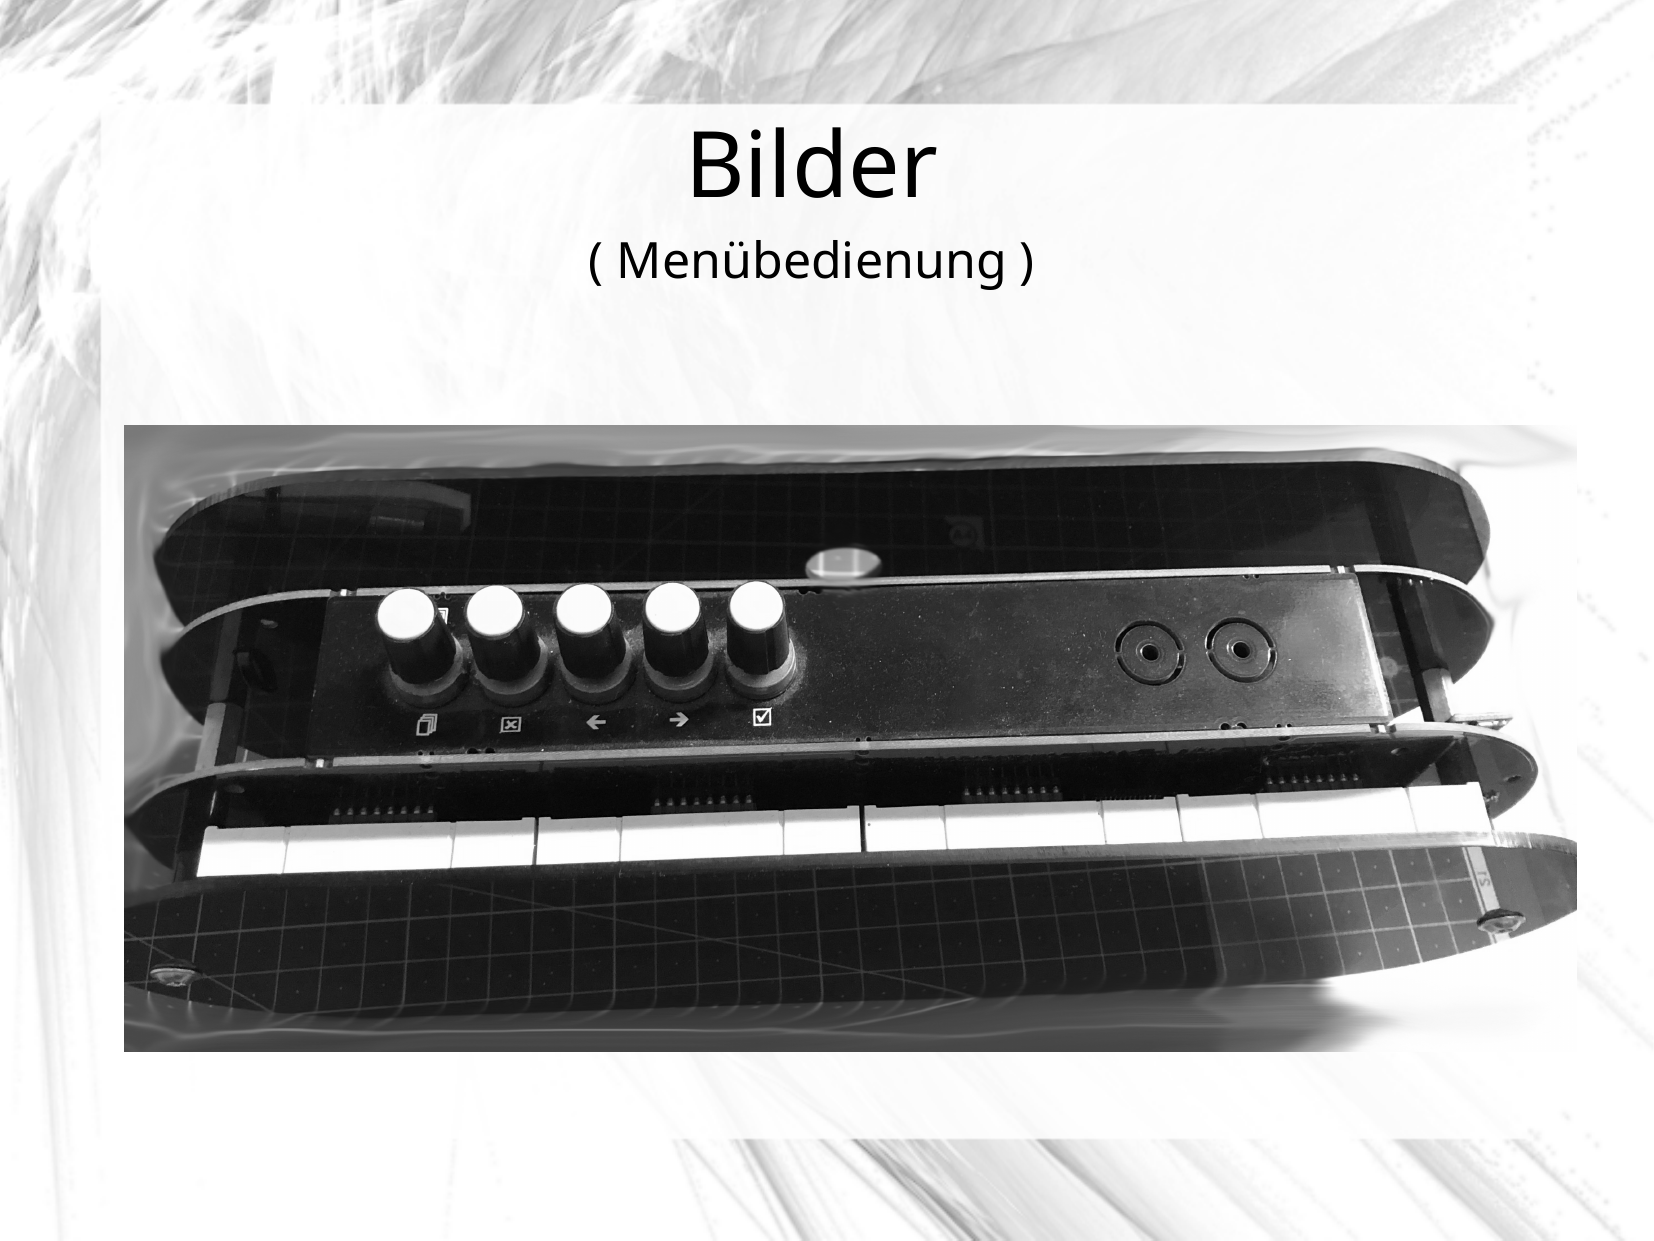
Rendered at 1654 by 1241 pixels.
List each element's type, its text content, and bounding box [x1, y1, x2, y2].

title Bilder ( Menübedienung ) [118, 112, 1506, 281]
picture [0, 0, 1654, 1241]
